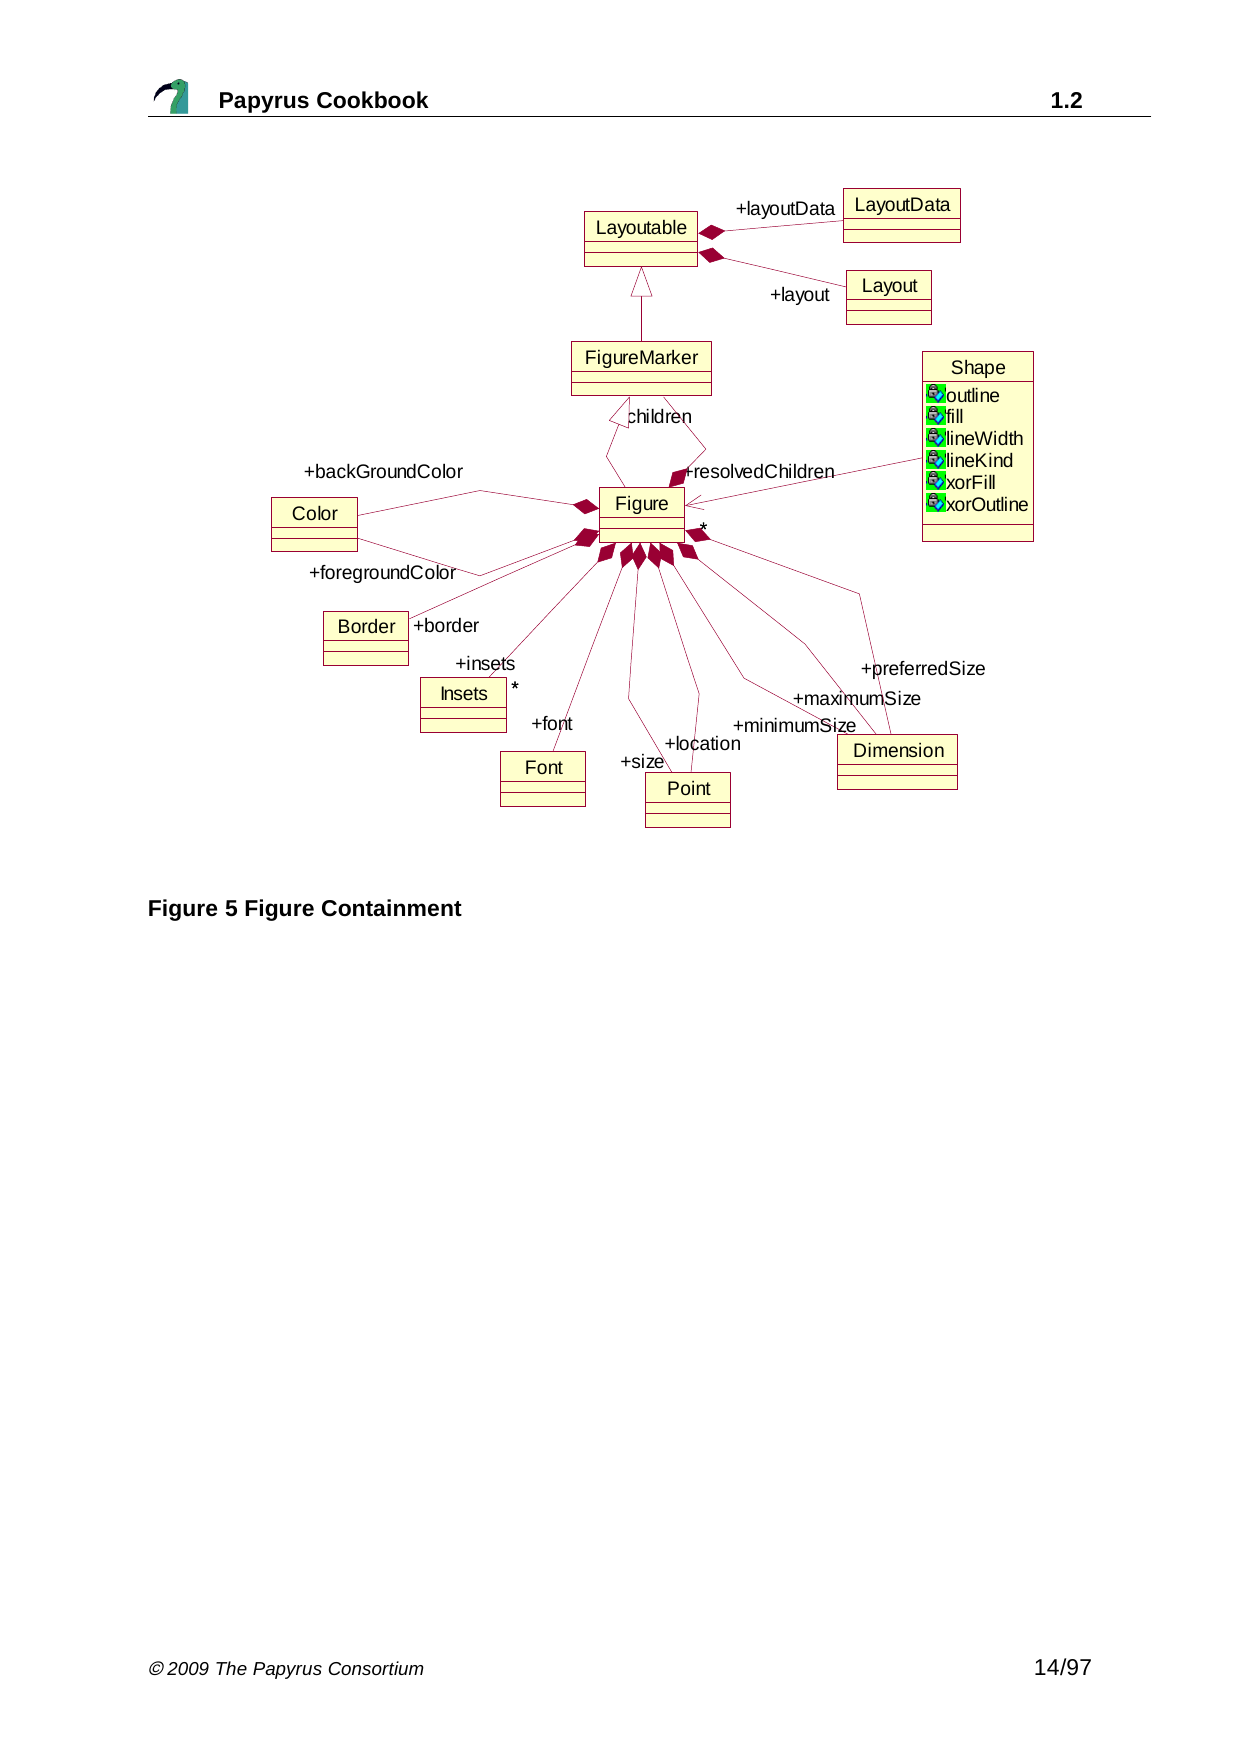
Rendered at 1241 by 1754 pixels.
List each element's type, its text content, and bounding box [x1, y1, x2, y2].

text Figure 5 Figure Containment [148, 894, 1151, 921]
picture [153, 79, 189, 114]
